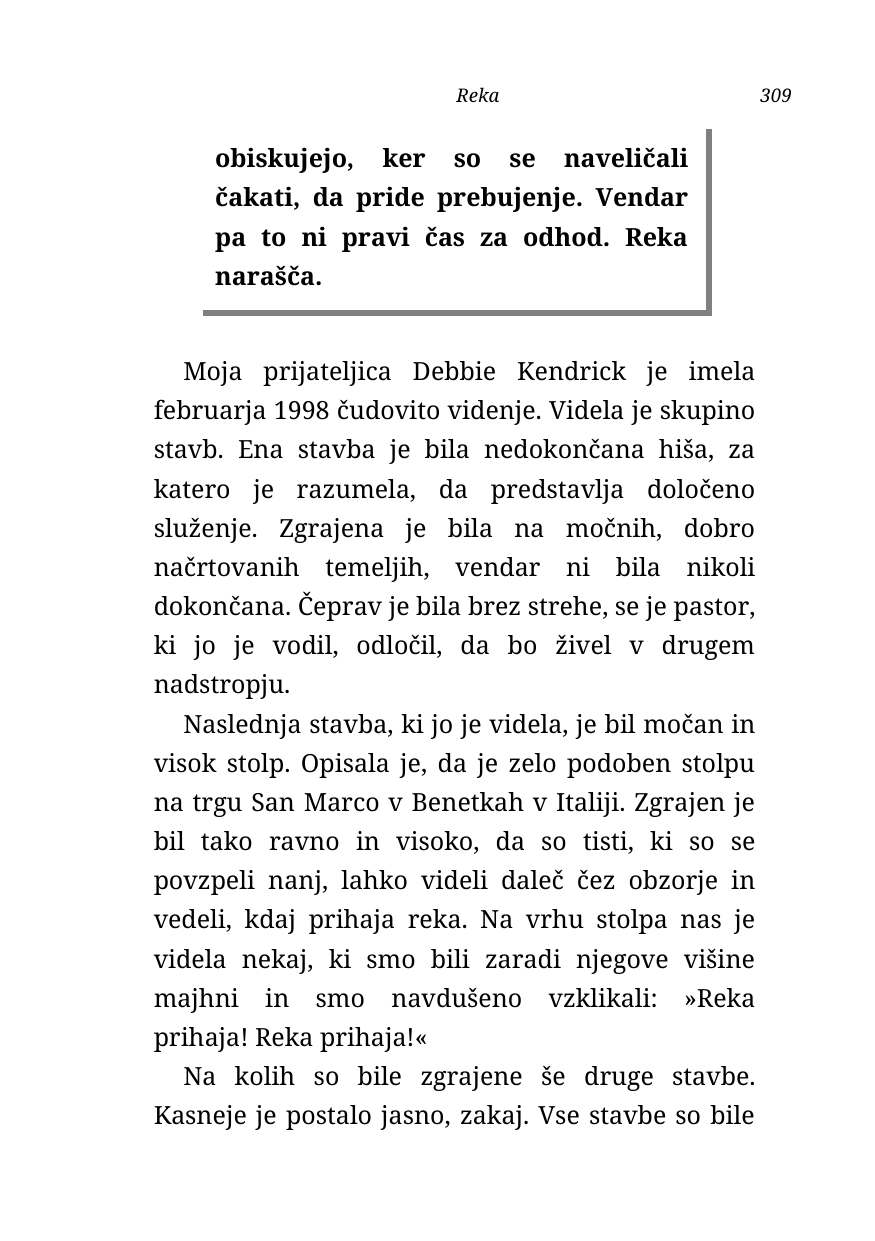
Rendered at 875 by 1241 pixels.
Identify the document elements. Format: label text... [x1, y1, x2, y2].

text Moja prijateljica Debbie Kendrick je imela februarja 1998 čudovito videnje. Videla je skupino stavb. Ena stavba je bila nedokončana hiša, za katero je razumela, da predstavlja določeno služenje. Zgrajena je bila na močnih, dobro načrtovanih temeljih, vendar ni bila nikoli dokončana. Čeprav je bila brez strehe, se je pastor, ki jo je vodil, odločil, da bo živel v drugem nadstropju. [153, 354, 756, 701]
text obiskujejo, ker so se naveličali čakati, da pride prebujenje. Vendar pa to ni pravi čas za odhod. Reka narašča. [197, 123, 706, 310]
text Naslednja stavba, ki jo je videla, je bil močan in visok stolp. Opisala je, da je zelo podoben stolpu na trgu San Marco v Benetkah v Italiji. Zgrajen je bil tako ravno in visoko, da so tisti, ki so se povzpeli nanj, lahko videli daleč čez obzorje in vedeli, kdaj prihaja reka. Na vrhu stolpa nas je videla nekaj, ki smo bili zaradi njegove višine majhni in smo navdušeno vzklikali: »Reka prihaja! Reka prihaja!« [153, 706, 756, 1054]
text Na kolih so bile zgrajene še druge stavbe. Kasneje je postalo jasno, zakaj. Vse stavbe so bile [153, 1059, 756, 1132]
